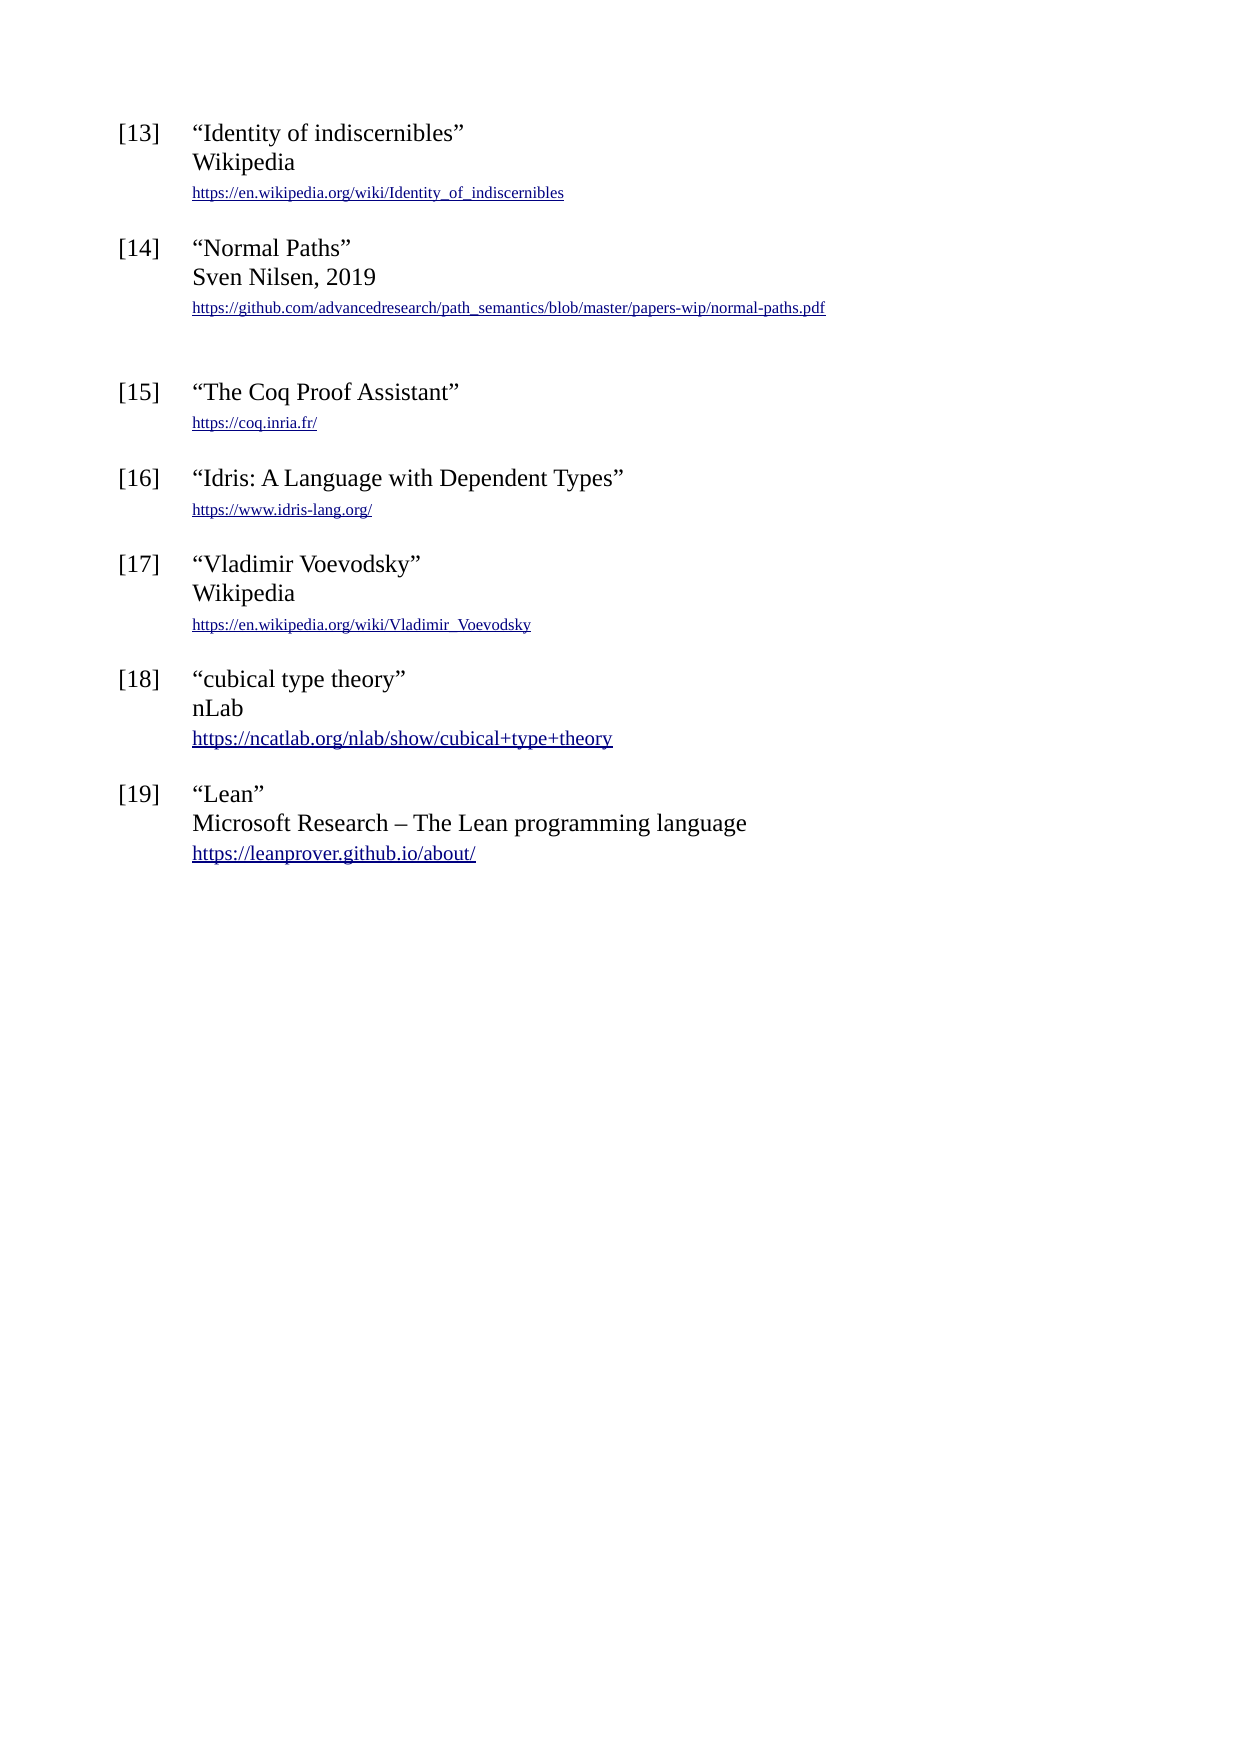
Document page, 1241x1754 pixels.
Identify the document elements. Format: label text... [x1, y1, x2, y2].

text nLab [118, 693, 1122, 722]
text https://leanprover.github.io/about/ [118, 837, 1122, 866]
text [16] “Idris: A Language with Dependent Types” [118, 463, 1122, 492]
text https://coq.inria.fr/ [118, 406, 1122, 434]
text [18] “cubical type theory” [118, 664, 1122, 693]
text Microsoft Research – The Lean programming language [118, 808, 1122, 837]
text [17] “Vladimir Voevodsky” [118, 549, 1122, 578]
text [15] “The Coq Proof Assistant” [118, 377, 1122, 406]
text https://github.com/advancedresearch/path_semantics/blob/master/papers-wip/normal-paths.pdf [118, 291, 1122, 319]
text https://en.wikipedia.org/wiki/Identity_of_indiscernibles [118, 176, 1122, 204]
text [14] “Normal Paths” [118, 233, 1122, 262]
text https://www.idris-lang.org/ [118, 492, 1122, 521]
text https://ncatlab.org/nlab/show/cubical+type+theory [118, 722, 1122, 751]
text Sven Nilsen, 2019 [118, 262, 1122, 291]
text Wikipedia [118, 147, 1122, 176]
text https://en.wikipedia.org/wiki/Vladimir_Voevodsky [118, 607, 1122, 636]
text Wikipedia [118, 578, 1122, 607]
text [13] “Identity of indiscernibles” [118, 118, 1122, 147]
text [19] “Lean” [118, 779, 1122, 808]
